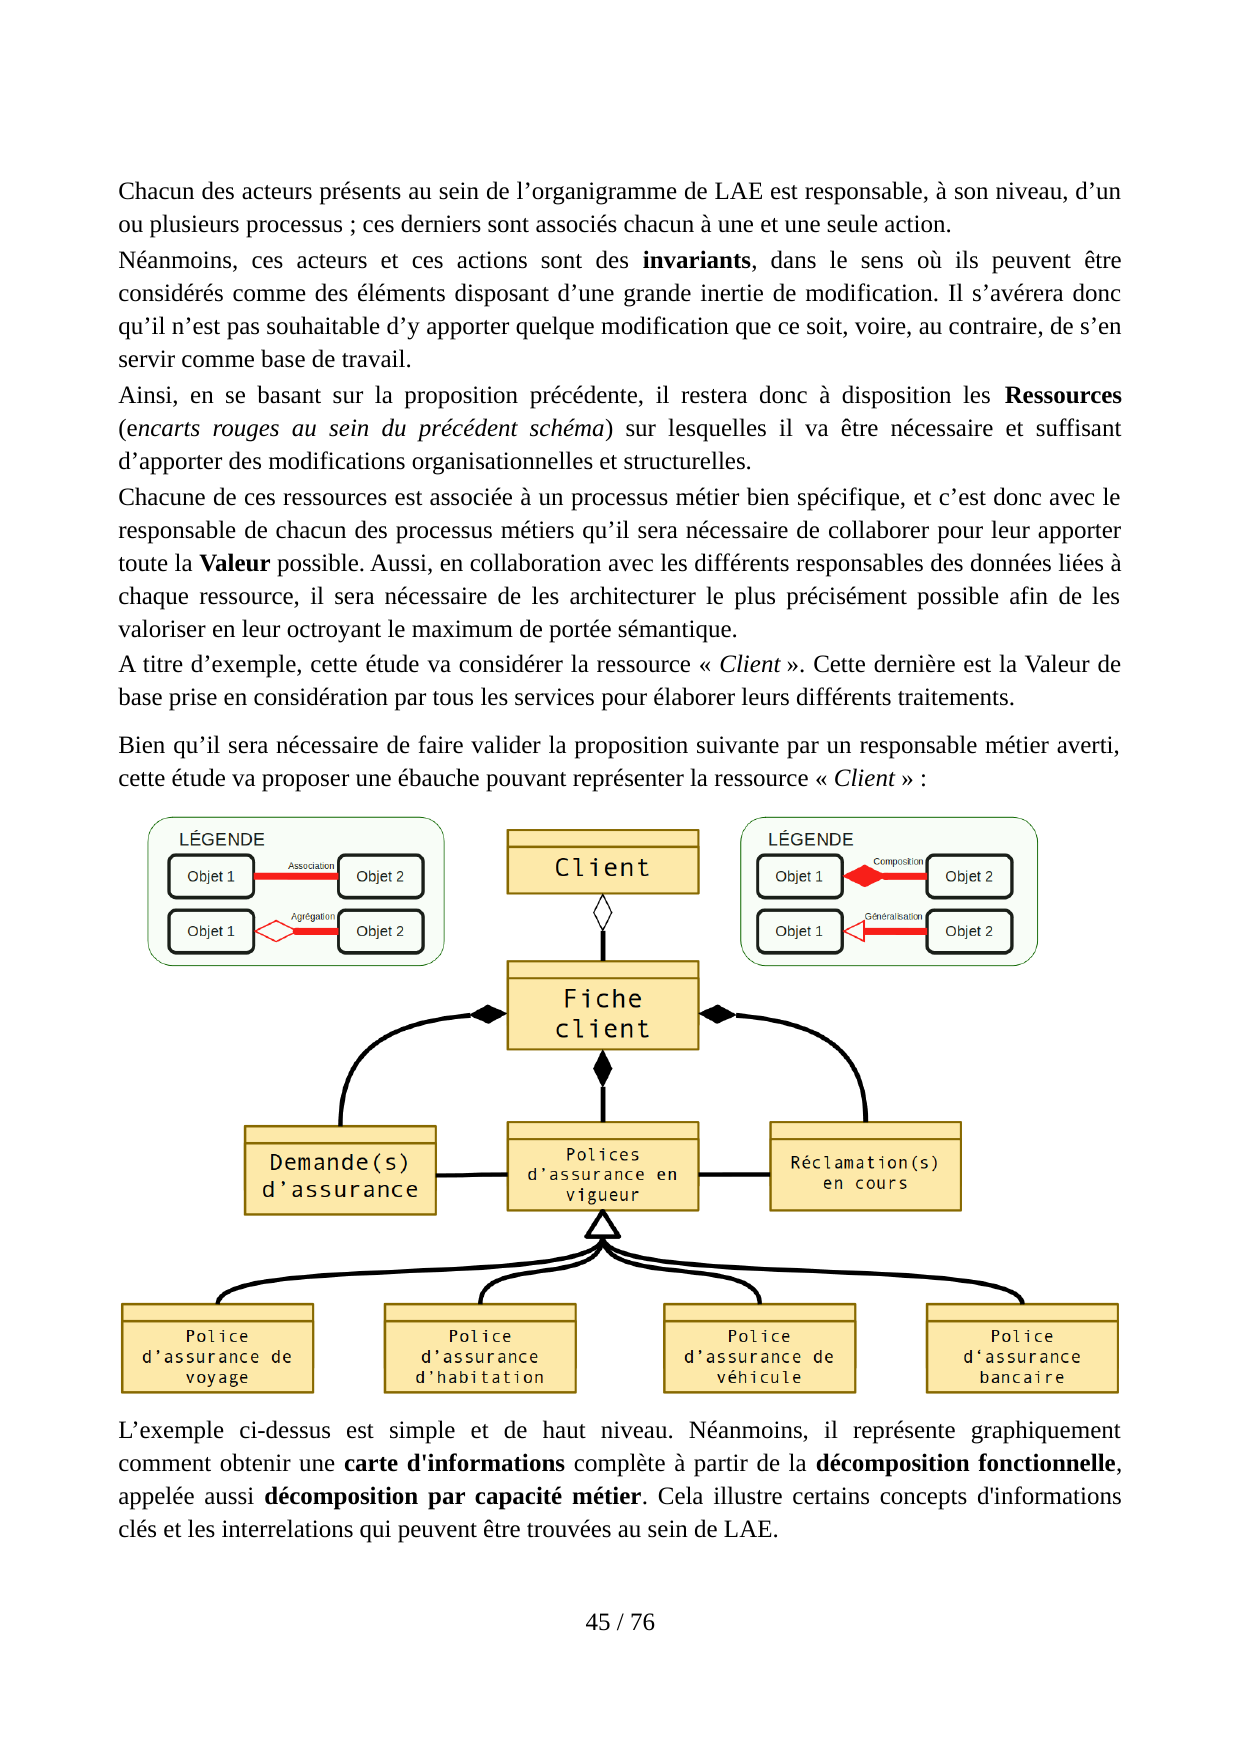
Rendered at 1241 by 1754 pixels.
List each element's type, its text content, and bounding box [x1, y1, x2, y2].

text Chacun des acteurs présents au sein de l’organigramme de LAE est responsable, à son niveau, d’un ou plusieurs processus ; ces derniers sont associés chacun à une et une seule action. [118, 176, 1122, 238]
text A titre d’exemple, cette étude va considérer la ressource « Client ». Cette dernière est la Valeur de base prise en considération par tous les services pour élaborer leurs différents traitements. [118, 649, 1122, 711]
text Chacune de ces ressources est associée à un processus métier bien spécifique, et c’est donc avec le responsable de chacun des processus métiers qu’il sera nécessaire de collaborer pour leur apporter toute la Valeur possible. Aussi, en collaboration avec les différents responsables des données liées à chaque ressource, il sera nécessaire de les architecturer le plus précisément possible afin de les valoriser en leur octroyant le maximum de portée sémantique. [118, 482, 1122, 642]
text Bien qu’il sera nécessaire de faire valider la proposition suivante par un responsable métier averti, cette étude va proposer une ébauche pouvant représenter la ressource « Client » : [118, 730, 1122, 792]
text Ainsi, en se basant sur la proposition précédente, il restera donc à disposition les Ressources (encarts rouges au sein du précédent schéma) sur lesquelles il va être nécessaire et suffisant d’apporter des modifications organisationnelles et structurelles. [118, 380, 1122, 475]
text L’exemple ci-dessus est simple et de haut niveau. Néanmoins, il représente graphiquement comment obtenir une carte d'informations complète à partir de la décomposition fonctionnelle, appelée aussi décomposition par capacité métier. Cela illustre certains concepts d'informations clés et les interrelations qui peuvent être trouvées au sein de LAE. [118, 1415, 1122, 1543]
text Néanmoins, ces acteurs et ces actions sont des invariants, dans le sens où ils peuvent être considérés comme des éléments disposant d’une grande inertie de modification. Il s’avérera donc qu’il n’est pas souhaitable d’y apporter quelque modification que ce soit, voire, au contraire, de s’en servir comme base de travail. [118, 245, 1122, 373]
picture [118, 810, 1123, 1396]
